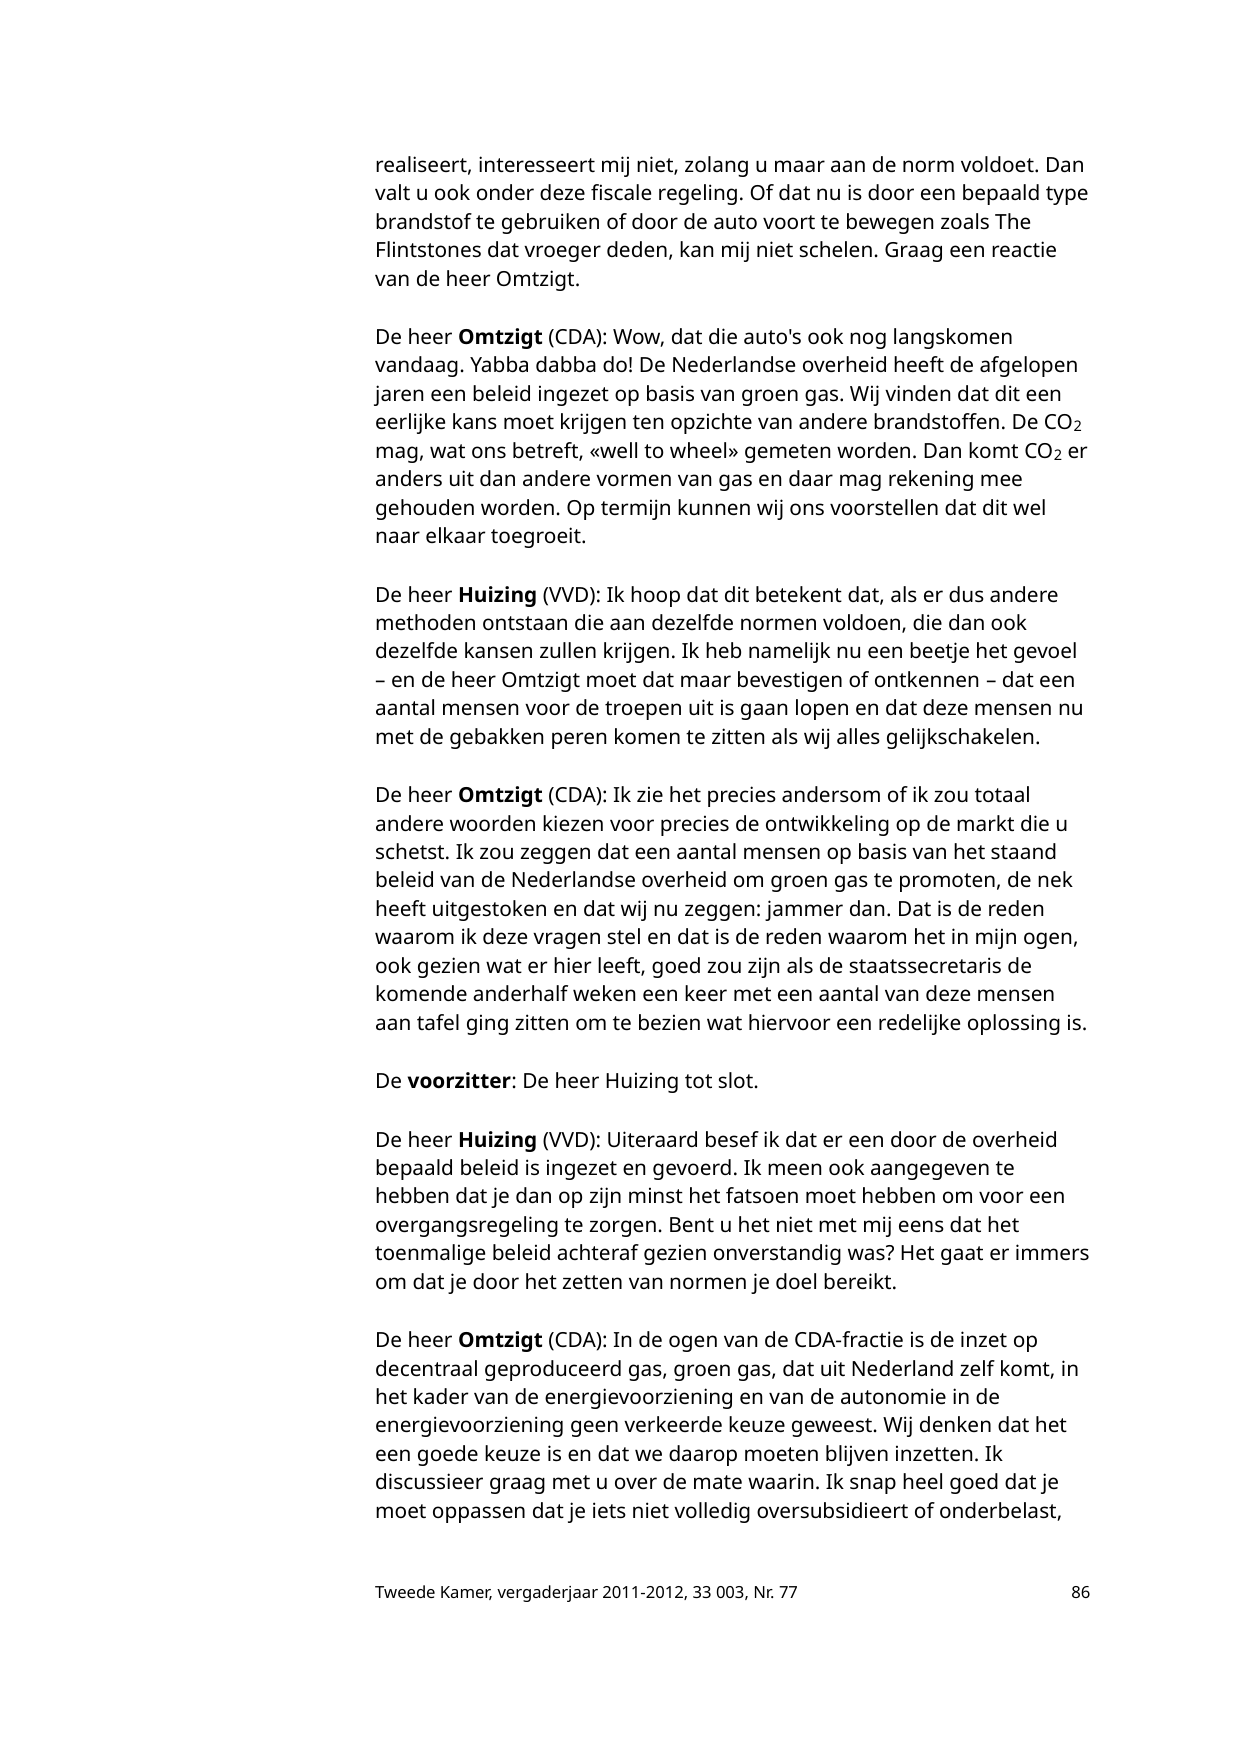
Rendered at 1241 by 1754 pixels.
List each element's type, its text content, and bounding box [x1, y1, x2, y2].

text De heer Omtzigt (CDA): Wow, dat die auto's ook nog langskomen vandaag. Yabba dabba do! De Nederlandse overheid heeft de afgelopen jaren een beleid ingezet op basis van groen gas. Wij vinden dat dit een eerlijke kans moet krijgen ten opzichte van andere brandstoffen. De CO2 mag, wat ons betreft, «well to wheel» gemeten worden. Dan komt CO2 er anders uit dan andere vormen van gas en daar mag rekening mee gehouden worden. Op termijn kunnen wij ons voorstellen dat dit wel naar elkaar toegroeit. [375, 322, 1090, 550]
text De heer Huizing (VVD): Uiteraard besef ik dat er een door de overheid bepaald beleid is ingezet en gevoerd. Ik meen ook aangegeven te hebben dat je dan op zijn minst het fatsoen moet hebben om voor een overgangsregeling te zorgen. Bent u het niet met mij eens dat het toenmalige beleid achteraf gezien onverstandig was? Het gaat er immers om dat je door het zetten van normen je doel bereikt. [375, 1125, 1090, 1295]
text De heer Huizing (VVD): Ik hoop dat dit betekent dat, als er dus andere methoden ontstaan die aan dezelfde normen voldoen, die dan ook dezelfde kansen zullen krijgen. Ik heb namelijk nu een beetje het gevoel – en de heer Omtzigt moet dat maar bevestigen of ontkennen – dat een aantal mensen voor de troepen uit is gaan lopen en dat deze mensen nu met de gebakken peren komen te zitten als wij alles gelijkschakelen. [375, 580, 1090, 750]
text realiseert, interesseert mij niet, zolang u maar aan de norm voldoet. Dan valt u ook onder deze fiscale regeling. Of dat nu is door een bepaald type brandstof te gebruiken of door de auto voort te bewegen zoals The Flintstones dat vroeger deden, kan mij niet schelen. Graag een reactie van de heer Omtzigt. [375, 150, 1090, 292]
text De voorzitter: De heer Huizing tot slot. [375, 1066, 1090, 1095]
text De heer Omtzigt (CDA): In de ogen van de CDA-fractie is de inzet op decentraal geproduceerd gas, groen gas, dat uit Nederland zelf komt, in het kader van de energievoorziening en van de autonomie in de energievoorziening geen verkeerde keuze geweest. Wij denken dat het een goede keuze is en dat we daarop moeten blijven inzetten. Ik discussieer graag met u over de mate waarin. Ik snap heel goed dat je moet oppassen dat je iets niet volledig oversubsidieert of onderbelast, [375, 1325, 1090, 1524]
text De heer Omtzigt (CDA): Ik zie het precies andersom of ik zou totaal andere woorden kiezen voor precies de ontwikkeling op de markt die u schetst. Ik zou zeggen dat een aantal mensen op basis van het staand beleid van de Nederlandse overheid om groen gas te promoten, de nek heeft uitgestoken en dat wij nu zeggen: jammer dan. Dat is de reden waarom ik deze vragen stel en dat is de reden waarom het in mijn ogen, ook gezien wat er hier leeft, goed zou zijn als de staatssecretaris de komende anderhalf weken een keer met een aantal van deze mensen aan tafel ging zitten om te bezien wat hiervoor een redelijke oplossing is. [375, 780, 1090, 1036]
